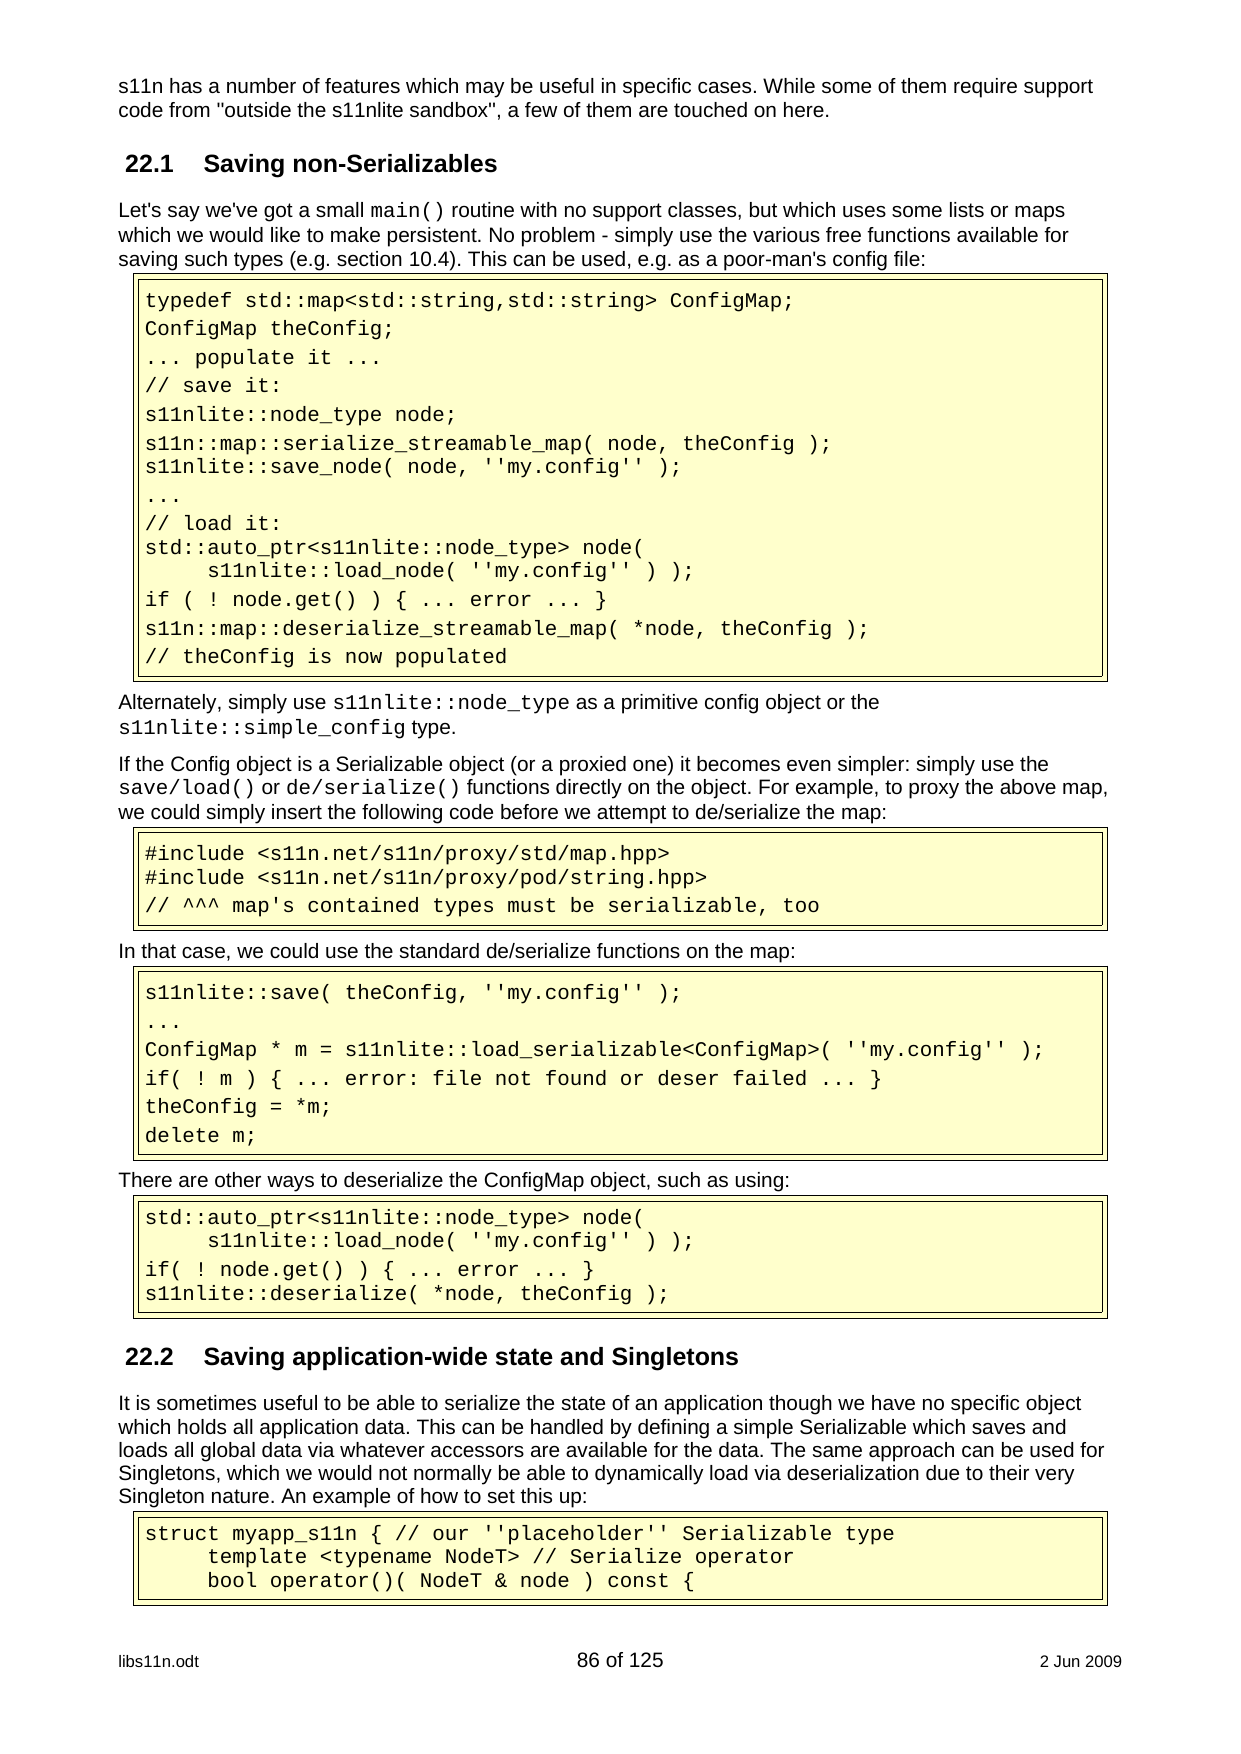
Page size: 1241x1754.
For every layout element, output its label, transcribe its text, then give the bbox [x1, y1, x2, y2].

text ... [139, 468, 1102, 497]
text [1103, 468, 1107, 497]
text ... [139, 994, 1102, 1023]
subtitle Saving application-wide state and Singletons [118, 1343, 1122, 1371]
text if( ! m ) { ... error: file not found or deser failed ... } [139, 1051, 1102, 1080]
text [134, 994, 138, 1023]
text theConfig = *m; [139, 1080, 1102, 1108]
text [1103, 994, 1107, 1023]
text ConfigMap * m = s11nlite::load_serializable<ConfigMap>( ''my.config'' ); [139, 1023, 1102, 1051]
text If the Config object is a Serializable object (or a proxied one) it becomes even simpler: simply use the save/load() or de/serialize() functions directly on the object. For example, to proxy the above map, we could simply insert the following code before we attempt to de/serialize the map: [118, 752, 1122, 824]
text s11n::map::serialize_streamable_map( node, theConfig ); [139, 416, 1102, 445]
text s11nlite::deserialize( *node, theConfig ); [134, 1271, 1107, 1318]
text s11n::map::deserialize_streamable_map( *node, theConfig ); [139, 601, 1102, 630]
text struct myapp_s11n { // our ''placeholder'' Serializable type [134, 1512, 1107, 1535]
text In that case, we could use the standard de/serialize functions on the map: [118, 939, 1122, 963]
text ... populate it ... [139, 331, 1102, 359]
text template <typename NodeT> // Serialize operator [139, 1535, 1102, 1558]
text [134, 468, 138, 497]
text std::auto_ptr<s11nlite::node_type> node( [134, 1196, 1107, 1219]
text // load it: [139, 497, 1102, 525]
text Let's say we've got a small main() routine with no support classes, but which uses some lists or maps which we would like to make persistent. No problem - simply use the various free functions available for saving such types (e.g. section 10.4). This can be used, e.g. as a poor-man's config file: [118, 199, 1122, 270]
text bool operator()( NodeT & node ) const { [134, 1558, 1107, 1605]
text if ( ! node.get() ) { ... error ... } [139, 573, 1102, 601]
text s11nlite::load_node( ''my.config'' ) ); [139, 1219, 1102, 1242]
text s11nlite::save( theConfig, ''my.config'' ); [134, 967, 1107, 994]
text #include <s11n.net/s11n/proxy/pod/string.hpp> [139, 856, 1102, 879]
text s11n has a number of features which may be useful in specific cases. While some of them require support code from ''outside the s11nlite sandbox'', a few of them are touched on here. [118, 75, 1122, 121]
text It is sometimes useful to be able to serialize the state of an application though we have no specific object which holds all application data. This can be handled by defining a simple Serializable which saves and loads all global data via whatever accessors are available for the data. The same approach can be used for Singletons, which we would not normally be able to dynamically load via deserialization due to their very Singleton nature. An example of how to set this up: [118, 1392, 1122, 1508]
text std::auto_ptr<s11nlite::node_type> node( [139, 525, 1102, 549]
text s11nlite::load_node( ''my.config'' ) ); [139, 549, 1102, 573]
text s11nlite::node_type node; [139, 388, 1102, 416]
text typedef std::map<std::string,std::string> ConfigMap; [134, 274, 1107, 302]
text // theConfig is now populated [134, 630, 1107, 681]
text ConfigMap theConfig; [139, 302, 1102, 331]
subtitle Saving non-Serializables [118, 149, 1122, 177]
text There are other ways to deserialize the ConfigMap object, such as using: [118, 1169, 1122, 1192]
text delete m; [134, 1108, 1107, 1160]
text s11nlite::save_node( node, ''my.config'' ); [139, 445, 1102, 468]
text // ^^^ map's contained types must be serializable, too [134, 879, 1107, 930]
text Alternately, simply use s11nlite::node_type as a primitive config object or the s11nlite::simple_config type. [118, 690, 1122, 740]
text // save it: [139, 359, 1102, 388]
text if( ! node.get() ) { ... error ... } [139, 1242, 1102, 1271]
text #include <s11n.net/s11n/proxy/std/map.hpp> [134, 828, 1107, 856]
